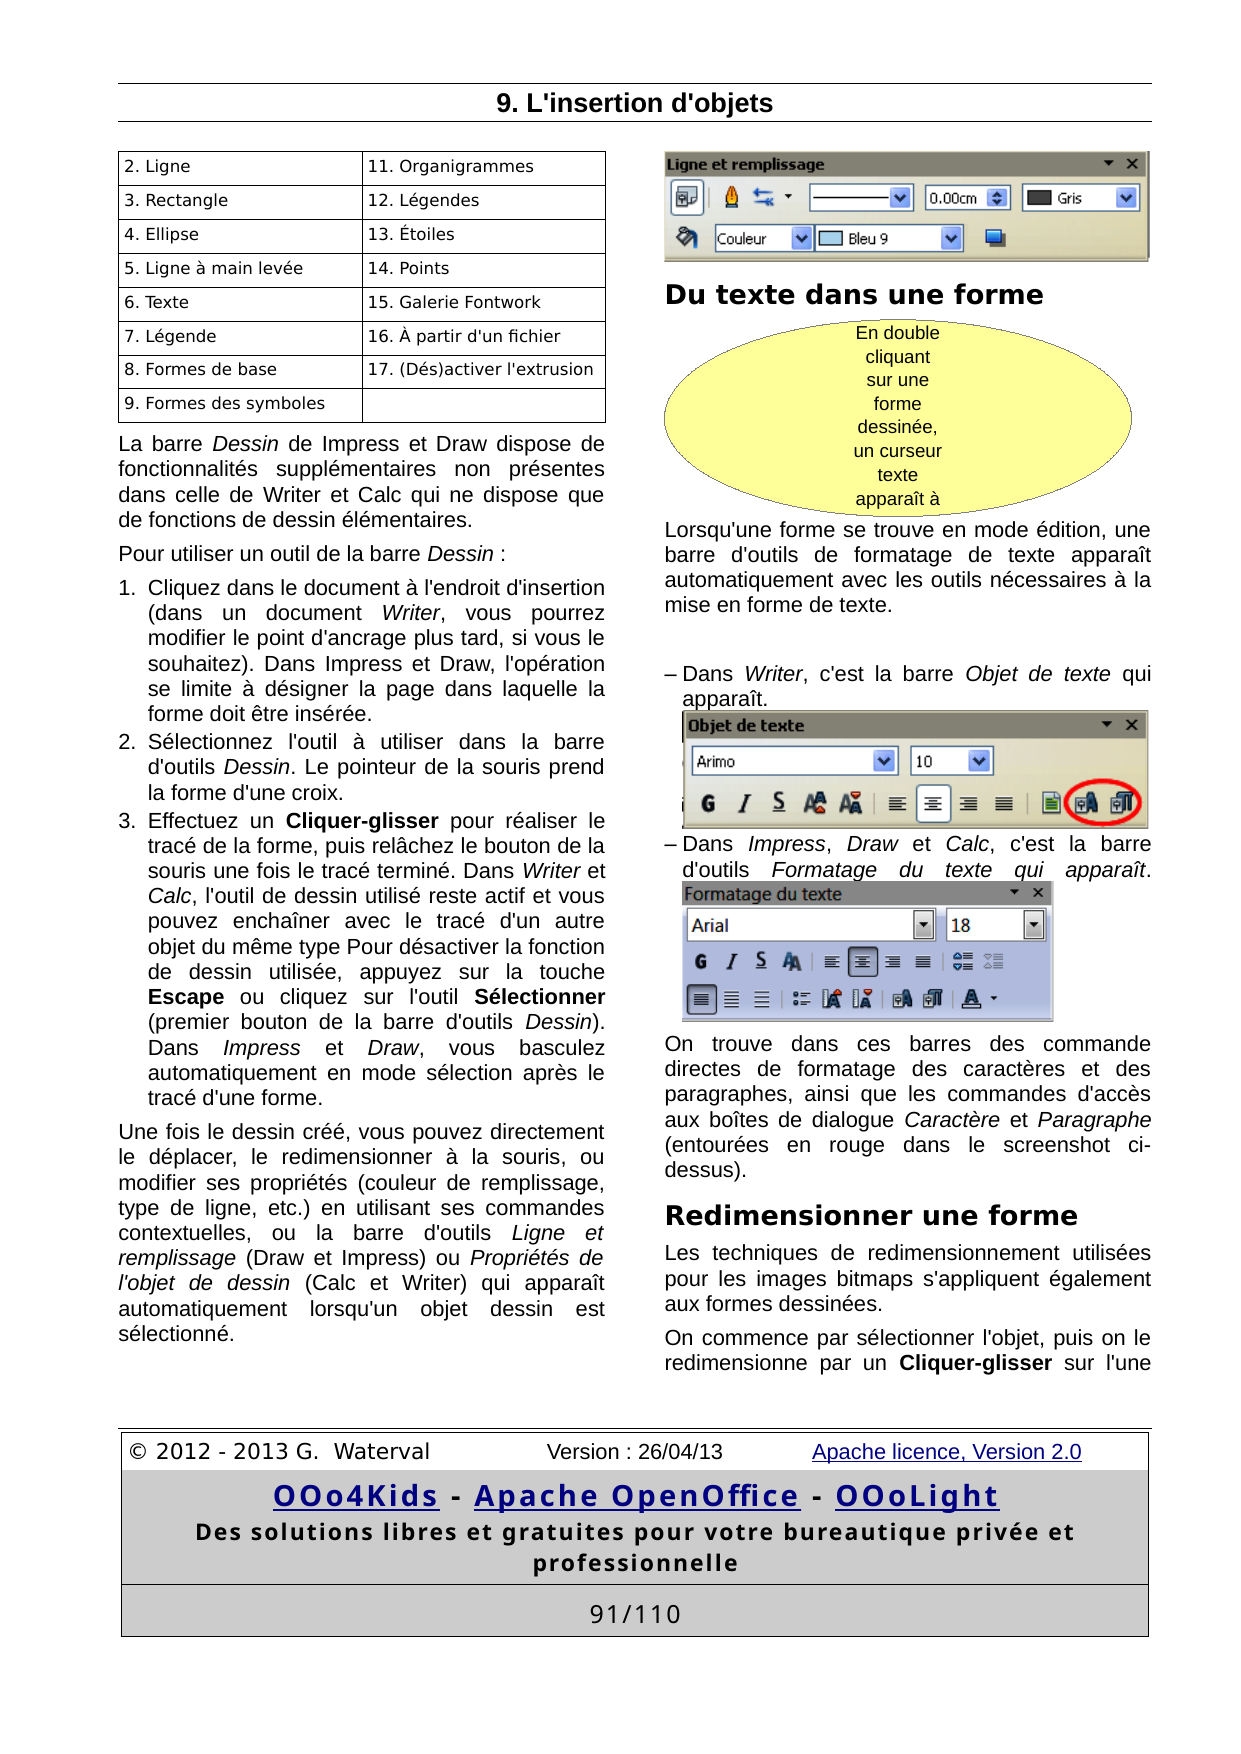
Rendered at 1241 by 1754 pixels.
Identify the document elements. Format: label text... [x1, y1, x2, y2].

table_cell 14. Points [363, 254, 605, 287]
list Cliquez dans le document à l'endroit d'insertion (dans un document Writer, vous pourrez modifier le point d'ancrage plus tard, si vous le souhaitez). Dans Impress et Draw, l'opération se limite à désigner la page dans laquelle la forme doit être insérée. [118, 575, 605, 726]
table_cell 2. Ligne [119, 152, 362, 185]
table_cell 3. Rectangle [119, 186, 362, 219]
list Dans Impress, Draw et Calc, c'est la barre d'outils Formatage du texte qui apparaît. [664, 831, 1152, 1022]
table_cell 15. Galerie Fontwork [363, 288, 605, 321]
text Les techniques de redimensionnement utilisées pour les images bitmaps s'appliquent également aux formes dessinées. [664, 1240, 1152, 1316]
list On trouve dans ces barres des commande directes de formatage des caractères et des paragraphes, ainsi que les commandes d'accès aux boîtes de dialogue Caractère et Paragraphe (entourées en rouge dans le screenshot ci-dessus). [664, 1031, 1152, 1182]
table_cell 7. Légende [119, 322, 362, 354]
table_cell 12. Légendes [363, 186, 605, 219]
list Une fois le dessin créé, vous pouvez directement le déplacer, le redimensionner à la souris, ou modifier ses propriétés (couleur de remplissage, type de ligne, etc.) en utilisant ses commandes contextuelles, ou la barre d'outils Ligne et remplissage (Draw et Impress) ou Propriétés de l'objet de dessin (Calc et Writer) qui apparaît automatiquement lorsqu'un objet dessin est sélectionné. [118, 1119, 605, 1346]
table_cell 5. Ligne à main levée [119, 254, 362, 287]
subtitle Du texte dans une forme [664, 279, 1152, 311]
table_cell [363, 389, 605, 422]
subtitle Redimensionner une forme [664, 1200, 1152, 1231]
table_cell 9. Formes des symboles [119, 389, 362, 422]
text Pour utiliser un outil de la barre Dessin : [118, 541, 605, 566]
table_cell 6. Texte [119, 288, 362, 321]
text La barre Dessin de Impress et Draw dispose de fonctionnalités supplémentaires non présentes dans celle de Writer et Calc qui ne dispose que de fonctions de dessin élémentaires. [118, 431, 605, 532]
table_cell 13. Étoiles [363, 220, 605, 253]
text On commence par sélectionner l'objet, puis on le redimensionne par un Cliquer-glisser sur l'une [664, 1325, 1152, 1375]
table_cell 8. Formes de base [119, 356, 362, 388]
list Dans Writer, c'est la barre Objet de texte qui apparaît. [664, 660, 1152, 828]
table_cell 11. Organigrammes [363, 152, 605, 185]
table_cell 17. (Dés)activer l'extrusion [363, 356, 605, 388]
table_cell 4. Ellipse [119, 220, 362, 253]
table_cell 16. À partir d'un fichier [363, 322, 605, 354]
list Effectuez un Cliquer-glisser pour réaliser le tracé de la forme, puis relâchez le bouton de la souris une fois le tracé terminé. Dans Writer et Calc, l'outil de dessin utilisé reste actif et vous pouvez enchaîner avec le tracé d'un autre objet du même type Pour désactiver la fonction de dessin utilisée, appuyez sur la touche Escape ou cliquez sur l'outil Sélectionner (premier bouton de la barre d'outils Dessin). Dans Impress et Draw, vous basculez automatiquement en mode sélection après le tracé d'une forme. [118, 808, 605, 1110]
text Lorsqu'une forme se trouve en mode édition, une barre d'outils de formatage de texte apparaît automatiquement avec les outils nécessaires à la mise en forme de texte. [664, 517, 1152, 617]
list Sélectionnez l'outil à utiliser dans la barre d'outils Dessin. Le pointeur de la souris prend la forme d'une croix. [118, 729, 605, 805]
